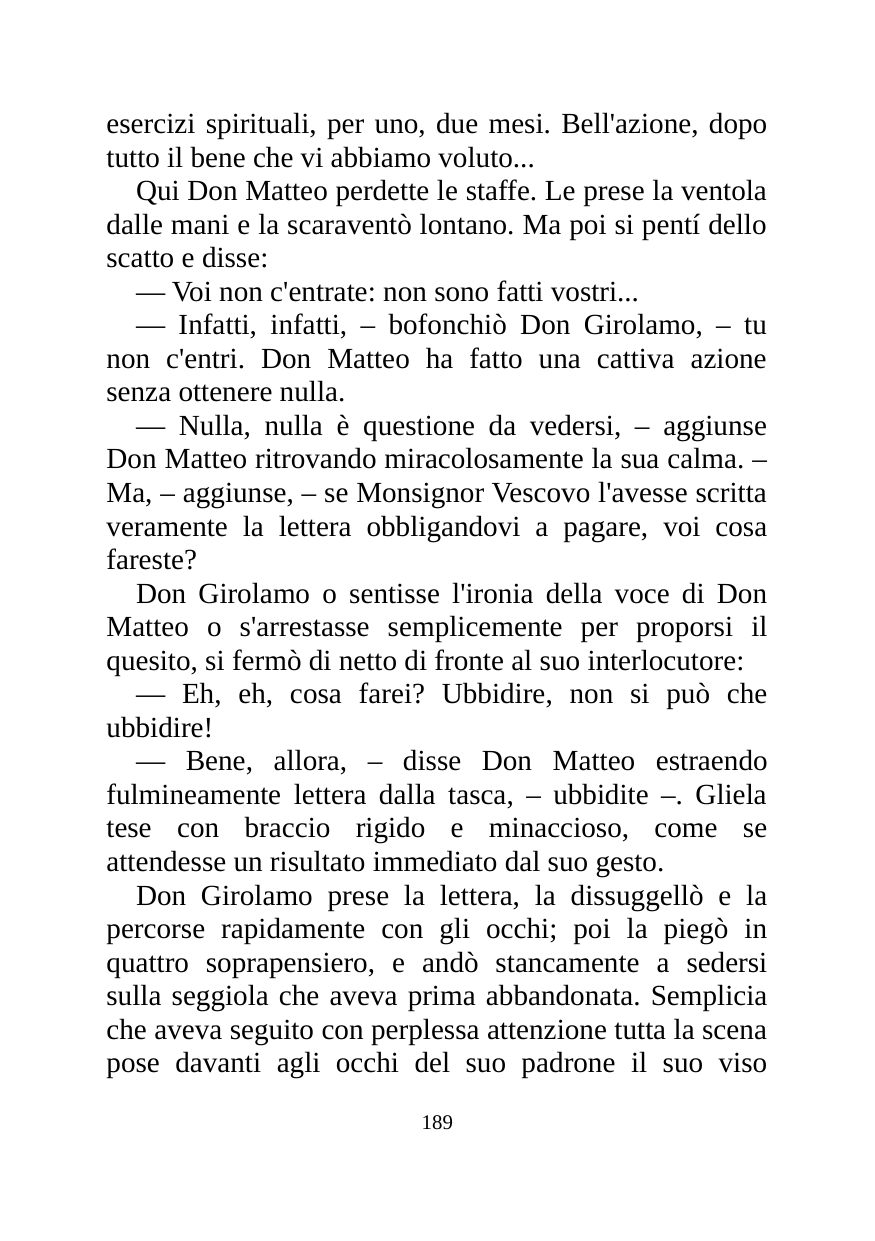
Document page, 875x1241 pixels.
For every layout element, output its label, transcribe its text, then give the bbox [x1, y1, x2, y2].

text — Eh, eh, cosa farei? Ubbidire, non si può che ubbidire! [106, 676, 768, 743]
text Don Girolamo o sentisse l'ironia della voce di Don Matteo o s'arrestasse semplicemente per proporsi il quesito, si fermò di netto di fronte al suo interlocutore: [106, 576, 768, 676]
text — Infatti, infatti, – bofonchiò Don Girolamo, – tu non c'entri. Don Matteo ha fatto una cattiva azione senza ottenere nulla. [106, 307, 768, 408]
text — Nulla, nulla è questione da vedersi, – aggiunse Don Matteo ritrovando miracolosamente la sua calma. – Ma, – aggiunse, – se Monsignor Vescovo l'avesse scritta veramente la lettera obbligandovi a pagare, voi cosa fareste? [106, 408, 768, 576]
text — Voi non c'entrate: non sono fatti vostri... [106, 274, 768, 307]
text — Bene, allora, – disse Don Matteo estraendo fulmineamente lettera dalla tasca, – ubbidite –. Gliela tese con braccio rigido e minaccioso, come se attendesse un risultato immediato dal suo gesto. [106, 743, 768, 878]
text Qui Don Matteo perdette le staffe. Le prese la ventola dalle mani e la scaraventò lontano. Ma poi si pentí dello scatto e disse: [106, 173, 768, 274]
text Don Girolamo prese la lettera, la dissuggellò e la percorse rapidamente con gli occhi; poi la piegò in quattro soprapensiero, e andò stancamente a sedersi sulla seggiola che aveva prima abbandonata. Semplicia che aveva seguito con perplessa attenzione tutta la scena pose davanti agli occhi del suo padrone il suo viso [106, 878, 768, 1079]
text esercizi spirituali, per uno, due mesi. Bell'azione, dopo tutto il bene che vi abbiamo voluto... [106, 106, 768, 173]
